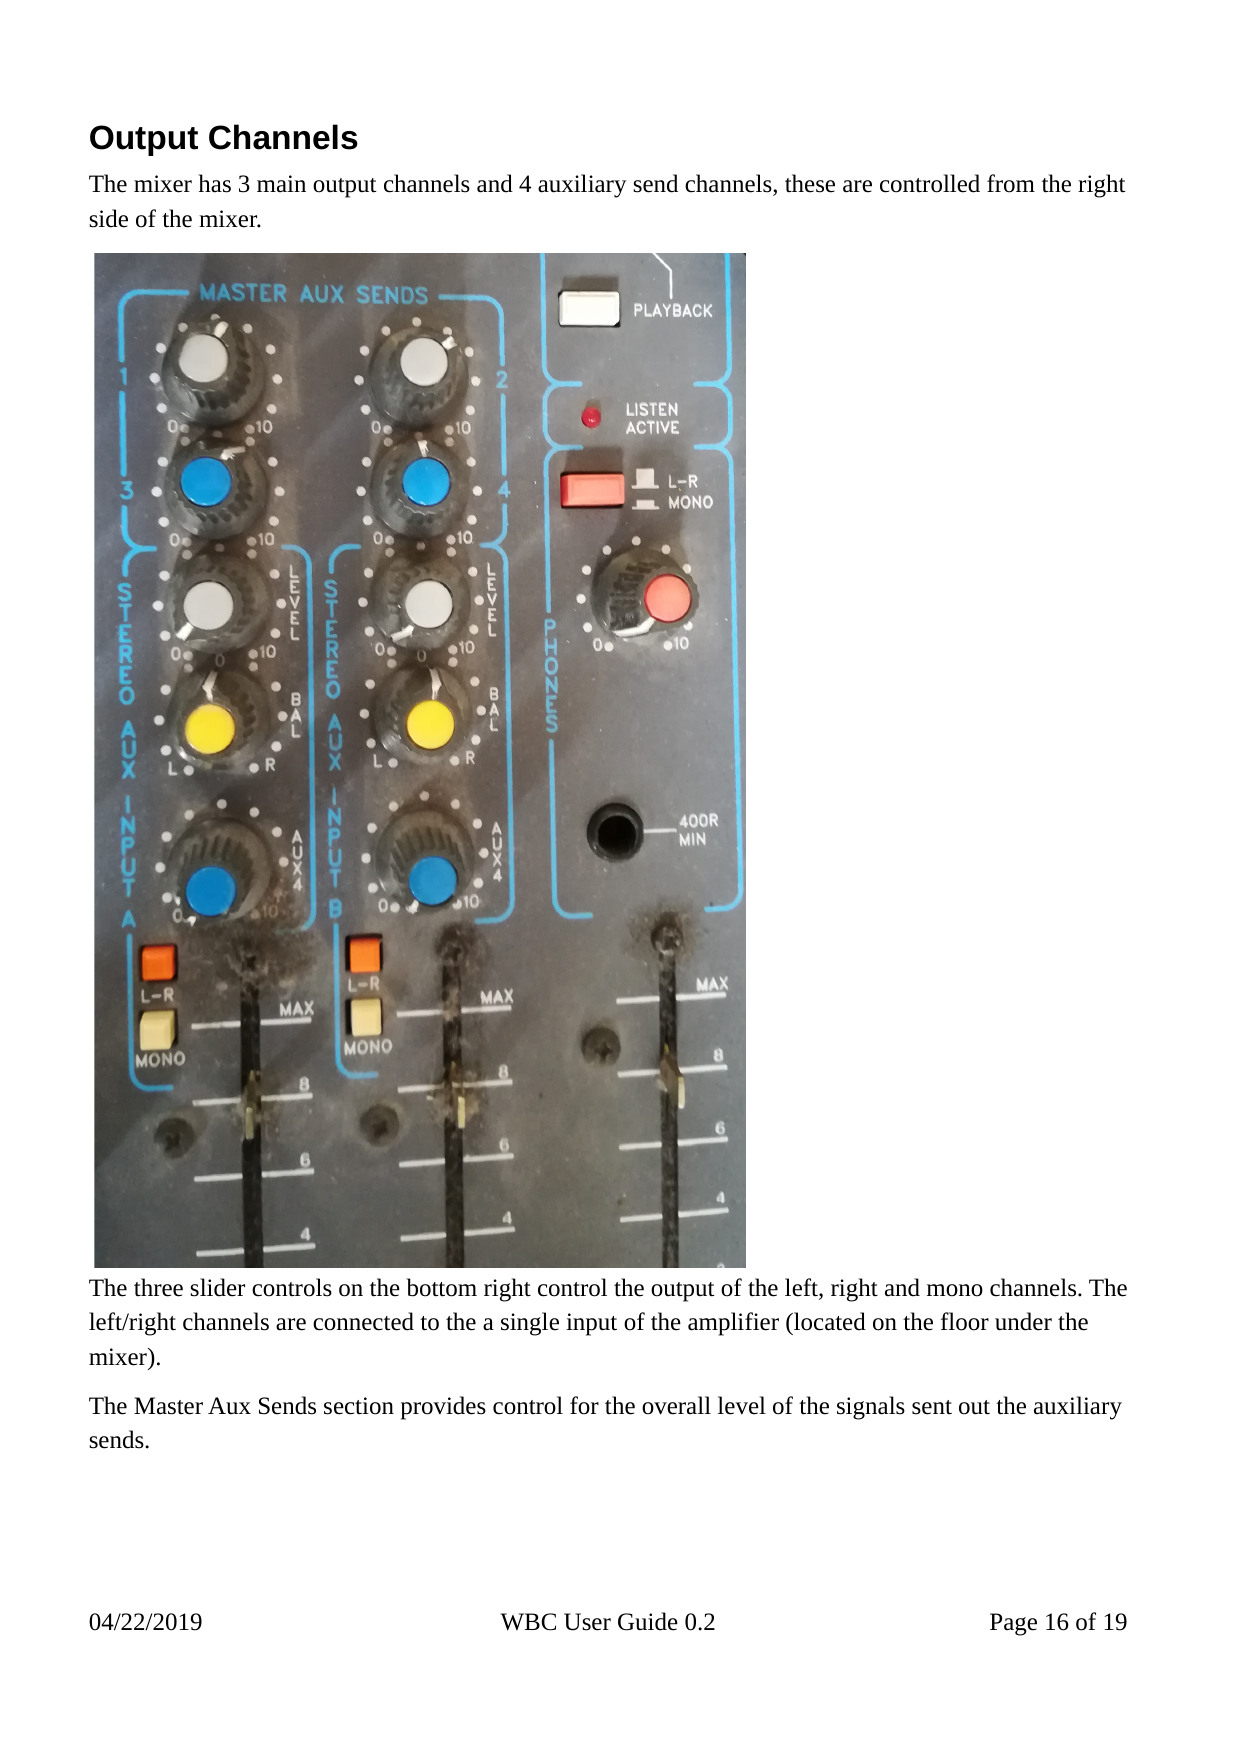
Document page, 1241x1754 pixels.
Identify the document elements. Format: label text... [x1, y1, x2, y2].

text The three slider controls on the bottom right control the output of the left, right and mono channels. The left/right channels are connected to the a single input of the amplifier (located on the floor under the mixer). [88, 253, 1152, 1371]
text The mixer has 3 main output channels and 4 auxiliary send channels, these are controlled from the right side of the mixer. [88, 169, 1152, 232]
text The Master Aux Sends section provides control for the overall level of the signals sent out the auxiliary sends. [88, 1391, 1152, 1454]
subtitle Output Channels [88, 118, 1152, 157]
